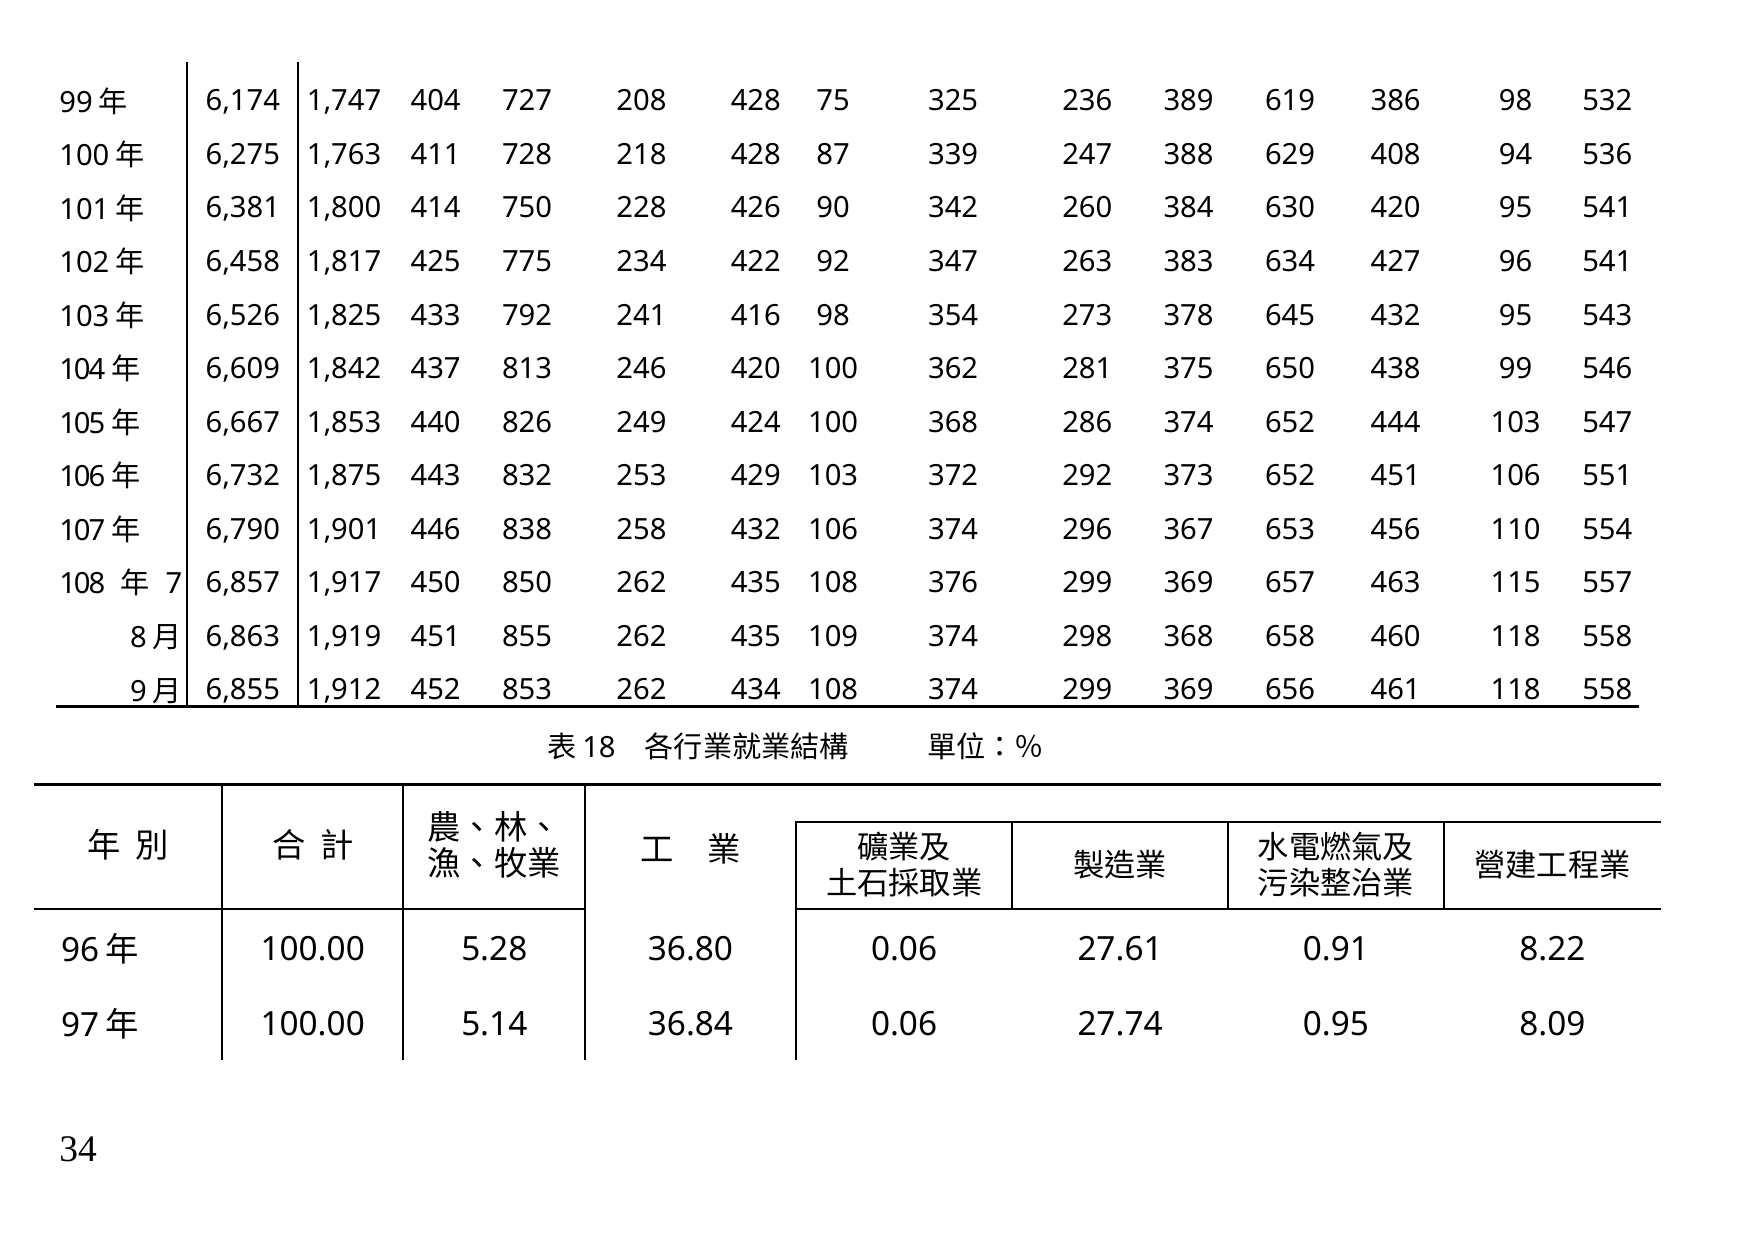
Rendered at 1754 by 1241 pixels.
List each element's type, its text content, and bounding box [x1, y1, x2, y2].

table_cell 657 [1244, 544, 1335, 597]
table_cell 299 [1041, 544, 1133, 597]
table_cell 376 [864, 544, 1041, 597]
table_cell 製造業 [1013, 823, 1227, 907]
table_cell 102年 [56, 223, 186, 276]
table_cell 246 [573, 330, 710, 383]
table_cell 6,855 [188, 651, 297, 704]
table_cell 727 [481, 62, 572, 116]
table_cell 557 [1575, 544, 1639, 597]
table_cell 378 [1133, 276, 1244, 330]
table_cell 408 [1335, 116, 1455, 169]
table_cell 652 [1244, 437, 1335, 490]
table_cell 532 [1575, 62, 1639, 116]
table_cell 105年 [56, 383, 186, 437]
table_cell 404 [390, 62, 481, 116]
table_cell 435 [710, 544, 801, 597]
table_cell 262 [573, 544, 710, 597]
table_cell 424 [710, 383, 801, 437]
table_cell 水電燃氣及 污染整治業 [1229, 823, 1443, 907]
table_cell 362 [864, 330, 1041, 383]
table_cell 558 [1575, 598, 1639, 651]
table_cell 90 [801, 169, 864, 223]
table_cell 1,853 [299, 383, 389, 437]
table_cell 92 [801, 223, 864, 276]
table_cell 27.61 [1012, 910, 1228, 984]
table_cell 446 [390, 490, 481, 544]
table_cell 94 [1455, 116, 1575, 169]
table_cell 426 [710, 169, 801, 223]
table_cell 6,667 [188, 383, 297, 437]
table_cell 296 [1041, 490, 1133, 544]
table_cell 99年 [56, 62, 186, 116]
table_cell 386 [1335, 62, 1455, 116]
table_cell 440 [390, 383, 481, 437]
table_cell 96 [1455, 223, 1575, 276]
table_cell 650 [1244, 330, 1335, 383]
table_cell 109 [801, 598, 864, 651]
table_cell 383 [1133, 223, 1244, 276]
table_cell 106年 [56, 437, 186, 490]
table_header 年 別 [34, 786, 221, 907]
table_cell 36.80 [586, 908, 795, 984]
table_cell 658 [1244, 598, 1335, 651]
table_cell 389 [1133, 62, 1244, 116]
table_cell 0.06 [797, 985, 1012, 1059]
table_cell 253 [573, 437, 710, 490]
table_cell 0.91 [1228, 910, 1444, 984]
table_cell 9月 [56, 651, 186, 704]
table_cell 374 [1133, 383, 1244, 437]
table_cell 339 [864, 116, 1041, 169]
table_cell 1,917 [299, 544, 389, 597]
table_cell 432 [1335, 276, 1455, 330]
table_cell 443 [390, 437, 481, 490]
table_cell 1,800 [299, 169, 389, 223]
table_cell 218 [573, 116, 710, 169]
table_cell 541 [1575, 169, 1639, 223]
table_cell 5.14 [404, 985, 584, 1059]
table_cell 541 [1575, 223, 1639, 276]
table_cell 630 [1244, 169, 1335, 223]
table_cell 347 [864, 223, 1041, 276]
table_cell 375 [1133, 330, 1244, 383]
table_cell 95 [1455, 276, 1575, 330]
table_cell 101年 [56, 169, 186, 223]
table_cell 208 [573, 62, 710, 116]
table_cell 558 [1575, 651, 1639, 704]
table_cell 813 [481, 330, 572, 383]
table_cell 103 [1455, 383, 1575, 437]
table_cell 298 [1041, 598, 1133, 651]
table_cell 103年 [56, 276, 186, 330]
table_cell 97年 [34, 985, 221, 1059]
table_cell 6,863 [188, 598, 297, 651]
table_cell 428 [710, 62, 801, 116]
table_cell 775 [481, 223, 572, 276]
table_cell 118 [1455, 651, 1575, 704]
table_cell 100年 [56, 116, 186, 169]
table_cell 27.74 [1012, 985, 1228, 1059]
table_cell 286 [1041, 383, 1133, 437]
table_cell 456 [1335, 490, 1455, 544]
table_cell 5.28 [404, 910, 584, 984]
table_cell 0.06 [797, 910, 1012, 984]
table_cell 832 [481, 437, 572, 490]
table_cell 礦業及 土石採取業 [797, 823, 1011, 907]
table_cell 100 [801, 383, 864, 437]
table_cell 384 [1133, 169, 1244, 223]
table_cell 299 [1041, 651, 1133, 704]
table_cell 108 [801, 544, 864, 597]
table_cell 36.84 [586, 985, 795, 1059]
table_cell 450 [390, 544, 481, 597]
table_cell 374 [864, 651, 1041, 704]
table_cell 850 [481, 544, 572, 597]
table_cell 420 [1335, 169, 1455, 223]
subtitle 表18 各行業就業結構 單位：％ [59, 708, 1636, 783]
table_cell 634 [1244, 223, 1335, 276]
table_cell 420 [710, 330, 801, 383]
table_cell 369 [1133, 651, 1244, 704]
table_cell 437 [390, 330, 481, 383]
table_cell 433 [390, 276, 481, 330]
table_cell 262 [573, 651, 710, 704]
table_cell 374 [864, 598, 1041, 651]
table_cell 388 [1133, 116, 1244, 169]
table_cell 8月 [56, 598, 186, 651]
table_cell 110 [1455, 490, 1575, 544]
table_cell 547 [1575, 383, 1639, 437]
table_cell 438 [1335, 330, 1455, 383]
table_cell 461 [1335, 651, 1455, 704]
table_cell 104年 [56, 330, 186, 383]
table_cell 792 [481, 276, 572, 330]
table_cell 234 [573, 223, 710, 276]
table_cell 292 [1041, 437, 1133, 490]
table_cell 87 [801, 116, 864, 169]
table_cell 6,790 [188, 490, 297, 544]
table_cell 374 [864, 490, 1041, 544]
table_cell 444 [1335, 383, 1455, 437]
table_header 工 業 [586, 786, 796, 907]
table_cell 106 [1455, 437, 1575, 490]
table_cell 463 [1335, 544, 1455, 597]
table_cell 99 [1455, 330, 1575, 383]
table_cell 429 [710, 437, 801, 490]
table_cell 263 [1041, 223, 1133, 276]
table_cell 103 [801, 437, 864, 490]
table_cell 106 [801, 490, 864, 544]
table_cell 645 [1244, 276, 1335, 330]
table_cell 653 [1244, 490, 1335, 544]
table_cell 543 [1575, 276, 1639, 330]
table_cell 273 [1041, 276, 1133, 330]
table_cell 432 [710, 490, 801, 544]
table_cell 372 [864, 437, 1041, 490]
table_cell 1,875 [299, 437, 389, 490]
table_cell 1,912 [299, 651, 389, 704]
table_cell 369 [1133, 544, 1244, 597]
table_header 農、林、 漁、牧業 [404, 786, 584, 907]
table_cell 262 [573, 598, 710, 651]
table_cell 411 [390, 116, 481, 169]
table_cell 6,174 [188, 62, 297, 116]
table_cell 1,919 [299, 598, 389, 651]
table_cell 281 [1041, 330, 1133, 383]
table_cell 855 [481, 598, 572, 651]
table_cell 118 [1455, 598, 1575, 651]
table_cell 228 [573, 169, 710, 223]
table_cell 108 [801, 651, 864, 704]
table_cell 258 [573, 490, 710, 544]
table_cell 551 [1575, 437, 1639, 490]
table_cell 435 [710, 598, 801, 651]
table_cell 368 [864, 383, 1041, 437]
table_cell 656 [1244, 651, 1335, 704]
table_cell 236 [1041, 62, 1133, 116]
table_cell 0.95 [1228, 985, 1444, 1059]
table_cell 554 [1575, 490, 1639, 544]
table_cell 6,275 [188, 116, 297, 169]
table_cell 826 [481, 383, 572, 437]
table_cell 428 [710, 116, 801, 169]
table_cell 425 [390, 223, 481, 276]
table_cell 8.09 [1444, 985, 1661, 1059]
table_cell 75 [801, 62, 864, 116]
table_cell 107年 [56, 490, 186, 544]
table_cell 1,842 [299, 330, 389, 383]
table_cell 354 [864, 276, 1041, 330]
table_cell 451 [1335, 437, 1455, 490]
table_cell 6,857 [188, 544, 297, 597]
table_cell 100.00 [223, 985, 402, 1059]
table_cell 853 [481, 651, 572, 704]
table_cell 373 [1133, 437, 1244, 490]
table_cell 100 [801, 330, 864, 383]
table_cell 96年 [34, 910, 221, 984]
table_cell 1,901 [299, 490, 389, 544]
table_cell 1,825 [299, 276, 389, 330]
table_cell 536 [1575, 116, 1639, 169]
table_cell 98 [1455, 62, 1575, 116]
table_cell 8.22 [1444, 910, 1661, 984]
table_cell 434 [710, 651, 801, 704]
table_cell 838 [481, 490, 572, 544]
table_cell 6,458 [188, 223, 297, 276]
table_cell 728 [481, 116, 572, 169]
table_cell 260 [1041, 169, 1133, 223]
table_cell 342 [864, 169, 1041, 223]
table_cell 6,381 [188, 169, 297, 223]
table_cell 368 [1133, 598, 1244, 651]
table_cell 95 [1455, 169, 1575, 223]
table_cell 6,609 [188, 330, 297, 383]
table_cell 100.00 [223, 910, 402, 984]
table_cell 619 [1244, 62, 1335, 116]
table_cell 98 [801, 276, 864, 330]
table_cell 241 [573, 276, 710, 330]
table_cell 414 [390, 169, 481, 223]
table_cell 750 [481, 169, 572, 223]
table_cell 427 [1335, 223, 1455, 276]
table_cell 325 [864, 62, 1041, 116]
table_cell 416 [710, 276, 801, 330]
table_cell 6,526 [188, 276, 297, 330]
table_cell 249 [573, 383, 710, 437]
table_cell 546 [1575, 330, 1639, 383]
table_cell 460 [1335, 598, 1455, 651]
table_cell 629 [1244, 116, 1335, 169]
table_cell 營建工程業 [1445, 823, 1661, 907]
table_cell 451 [390, 598, 481, 651]
table_cell 1,817 [299, 223, 389, 276]
table_header [796, 786, 1661, 821]
table_cell 452 [390, 651, 481, 704]
table_cell 6,732 [188, 437, 297, 490]
table_cell 367 [1133, 490, 1244, 544]
table_cell 1,763 [299, 116, 389, 169]
table_header 合 計 [223, 786, 402, 907]
table_cell 422 [710, 223, 801, 276]
table_cell 115 [1455, 544, 1575, 597]
table_cell 1,747 [299, 62, 389, 116]
table_cell 652 [1244, 383, 1335, 437]
table_cell 247 [1041, 116, 1133, 169]
table_cell 108年7月 [56, 544, 186, 597]
